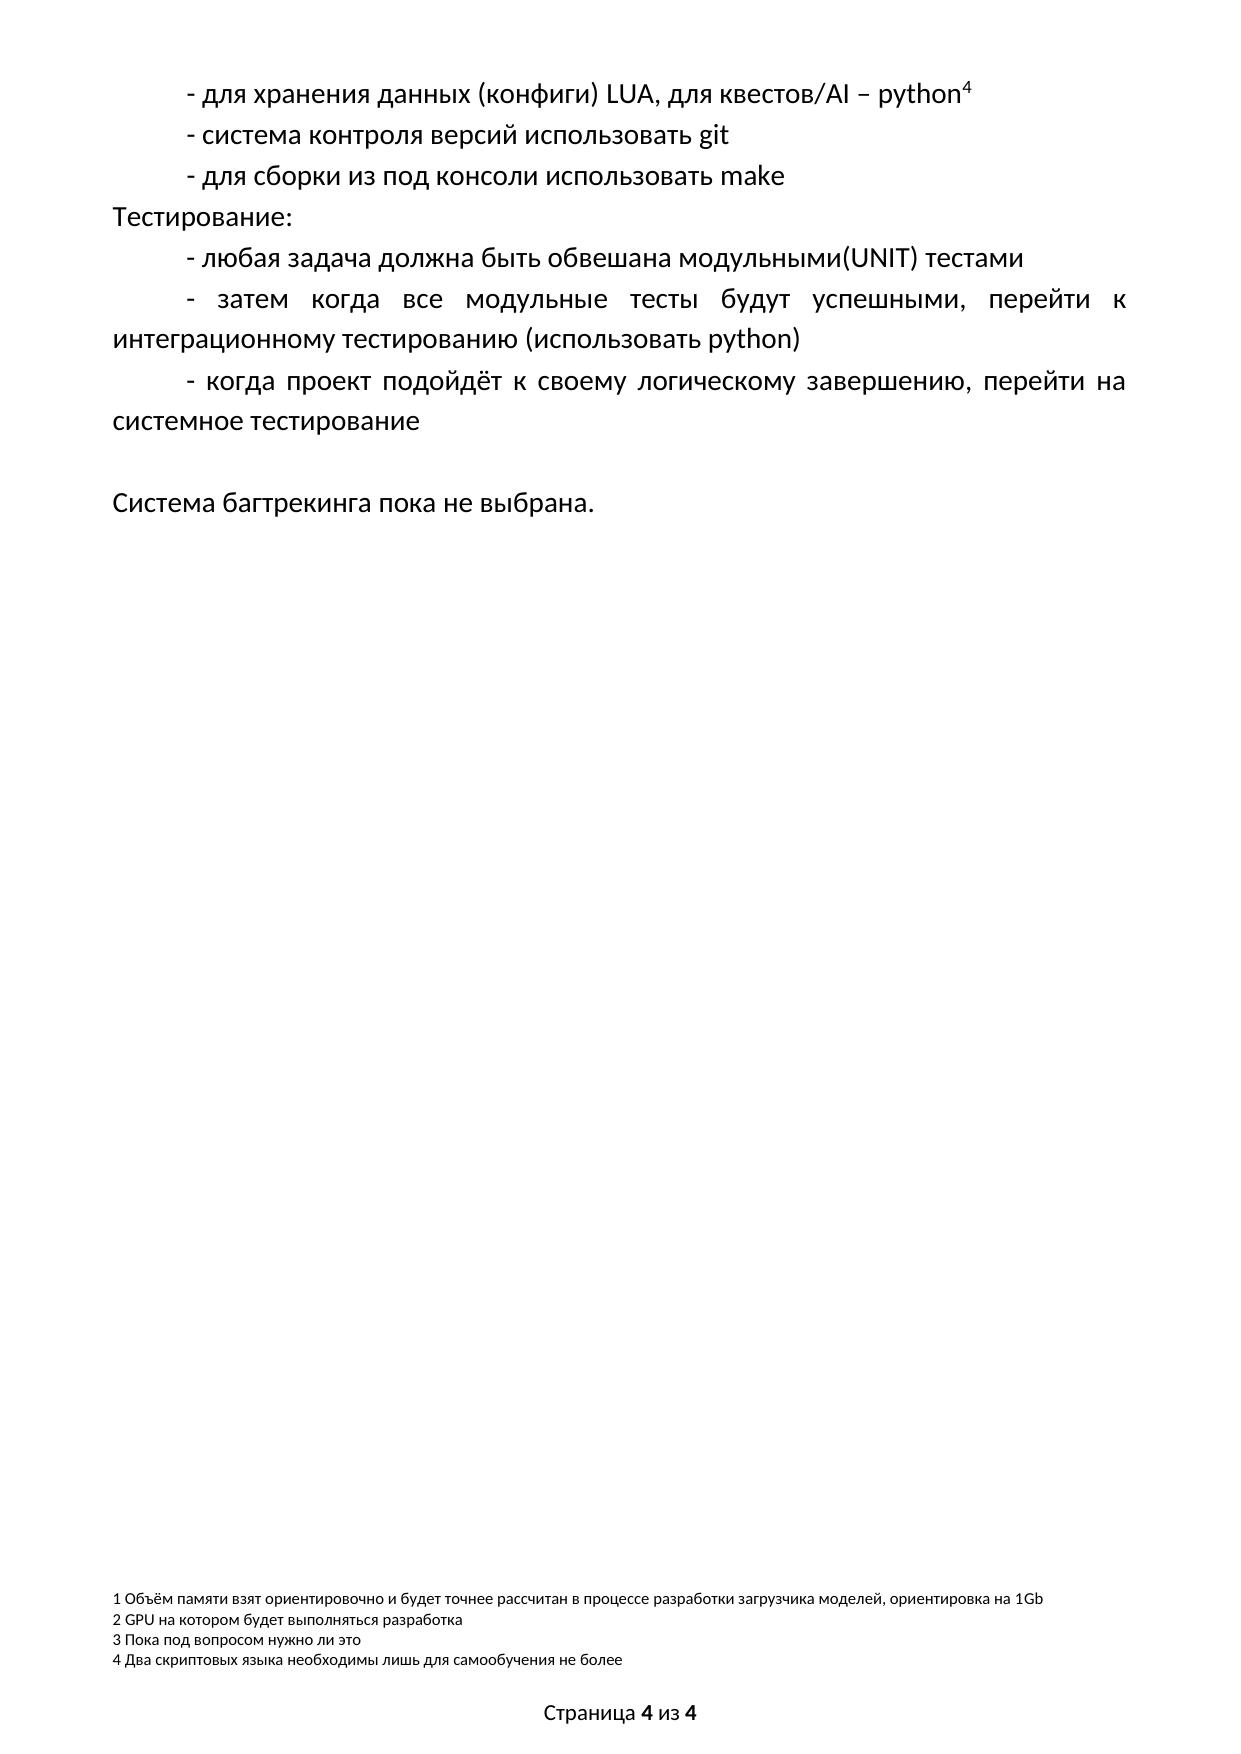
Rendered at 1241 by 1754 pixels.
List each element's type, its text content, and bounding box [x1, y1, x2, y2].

text - для хранения данных (конфиги) LUA, для квестов/AI – python4 [112, 75, 1128, 111]
text - система контроля версий использовать git [112, 116, 1128, 152]
text Тестирование: [112, 198, 1128, 233]
text - для сборки из под консоли использовать make [112, 157, 1128, 192]
text - затем когда все модульные тесты будут успешными, перейти к интеграционному тестированию (использовать python) [112, 280, 1128, 356]
text Система багтрекинга пока не выбрана. [112, 484, 1128, 520]
text - любая задача должна быть обвешана модульными(UNIT) тестами [112, 239, 1128, 274]
text - когда проект подойдёт к своему логическому завершению, перейти на системное тестирование [112, 362, 1128, 438]
